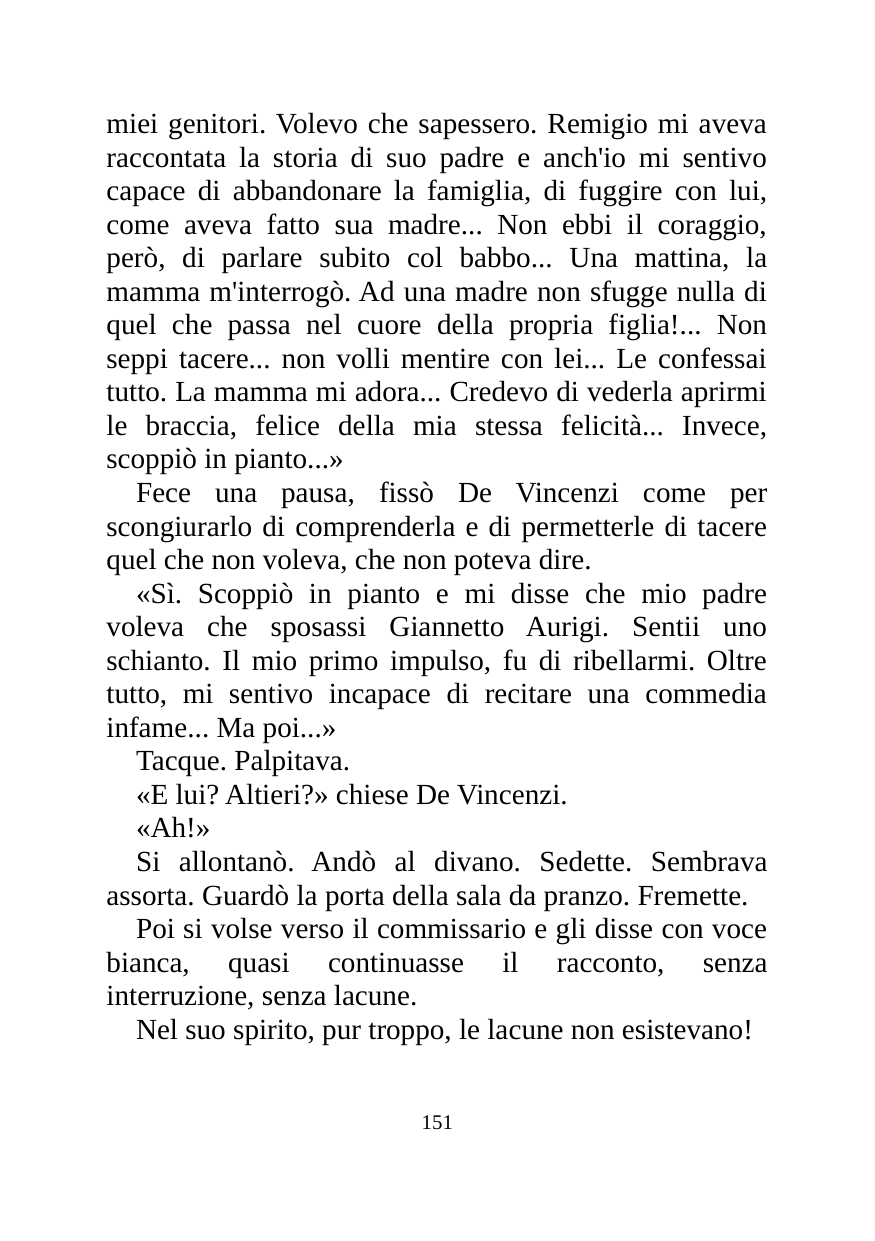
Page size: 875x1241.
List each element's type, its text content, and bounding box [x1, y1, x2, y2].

text Si allontanò. Andò al divano. Sedette. Sembrava assorta. Guardò la porta della sala da pranzo. Fremette. [106, 844, 768, 911]
text «Sì. Scoppiò in pianto e mi disse che mio padre voleva che sposassi Giannetto Aurigi. Sentii uno schianto. Il mio primo impulso, fu di ribellarmi. Oltre tutto, mi sentivo incapace di recitare una commedia infame... Ma poi...» [106, 576, 768, 743]
text Poi si volse verso il commissario e gli disse con voce bianca, quasi continuasse il racconto, senza interruzione, senza lacune. [106, 911, 768, 1012]
text Tacque. Palpitava. [106, 743, 768, 777]
text Fece una pausa, fissò De Vincenzi come per scongiurarlo di comprenderla e di permetterle di tacere quel che non voleva, che non poteva dire. [106, 475, 768, 576]
text miei genitori. Volevo che sapessero. Remigio mi aveva raccontata la storia di suo padre e anch'io mi sentivo capace di abbandonare la famiglia, di fuggire con lui, come aveva fatto sua madre... Non ebbi il coraggio, però, di parlare subito col babbo... Una mattina, la mamma m'interrogò. Ad una madre non sfugge nulla di quel che passa nel cuore della propria figlia!... Non seppi tacere... non volli mentire con lei... Le confessai tutto. La mamma mi adora... Credevo di vederla aprirmi le braccia, felice della mia stessa felicità... Invece, scoppiò in pianto...» [106, 106, 768, 475]
text Nel suo spirito, pur troppo, le lacune non esistevano! [106, 1012, 768, 1045]
text «E lui? Altieri?» chiese De Vincenzi. [106, 777, 768, 811]
text «Ah!» [106, 811, 768, 844]
